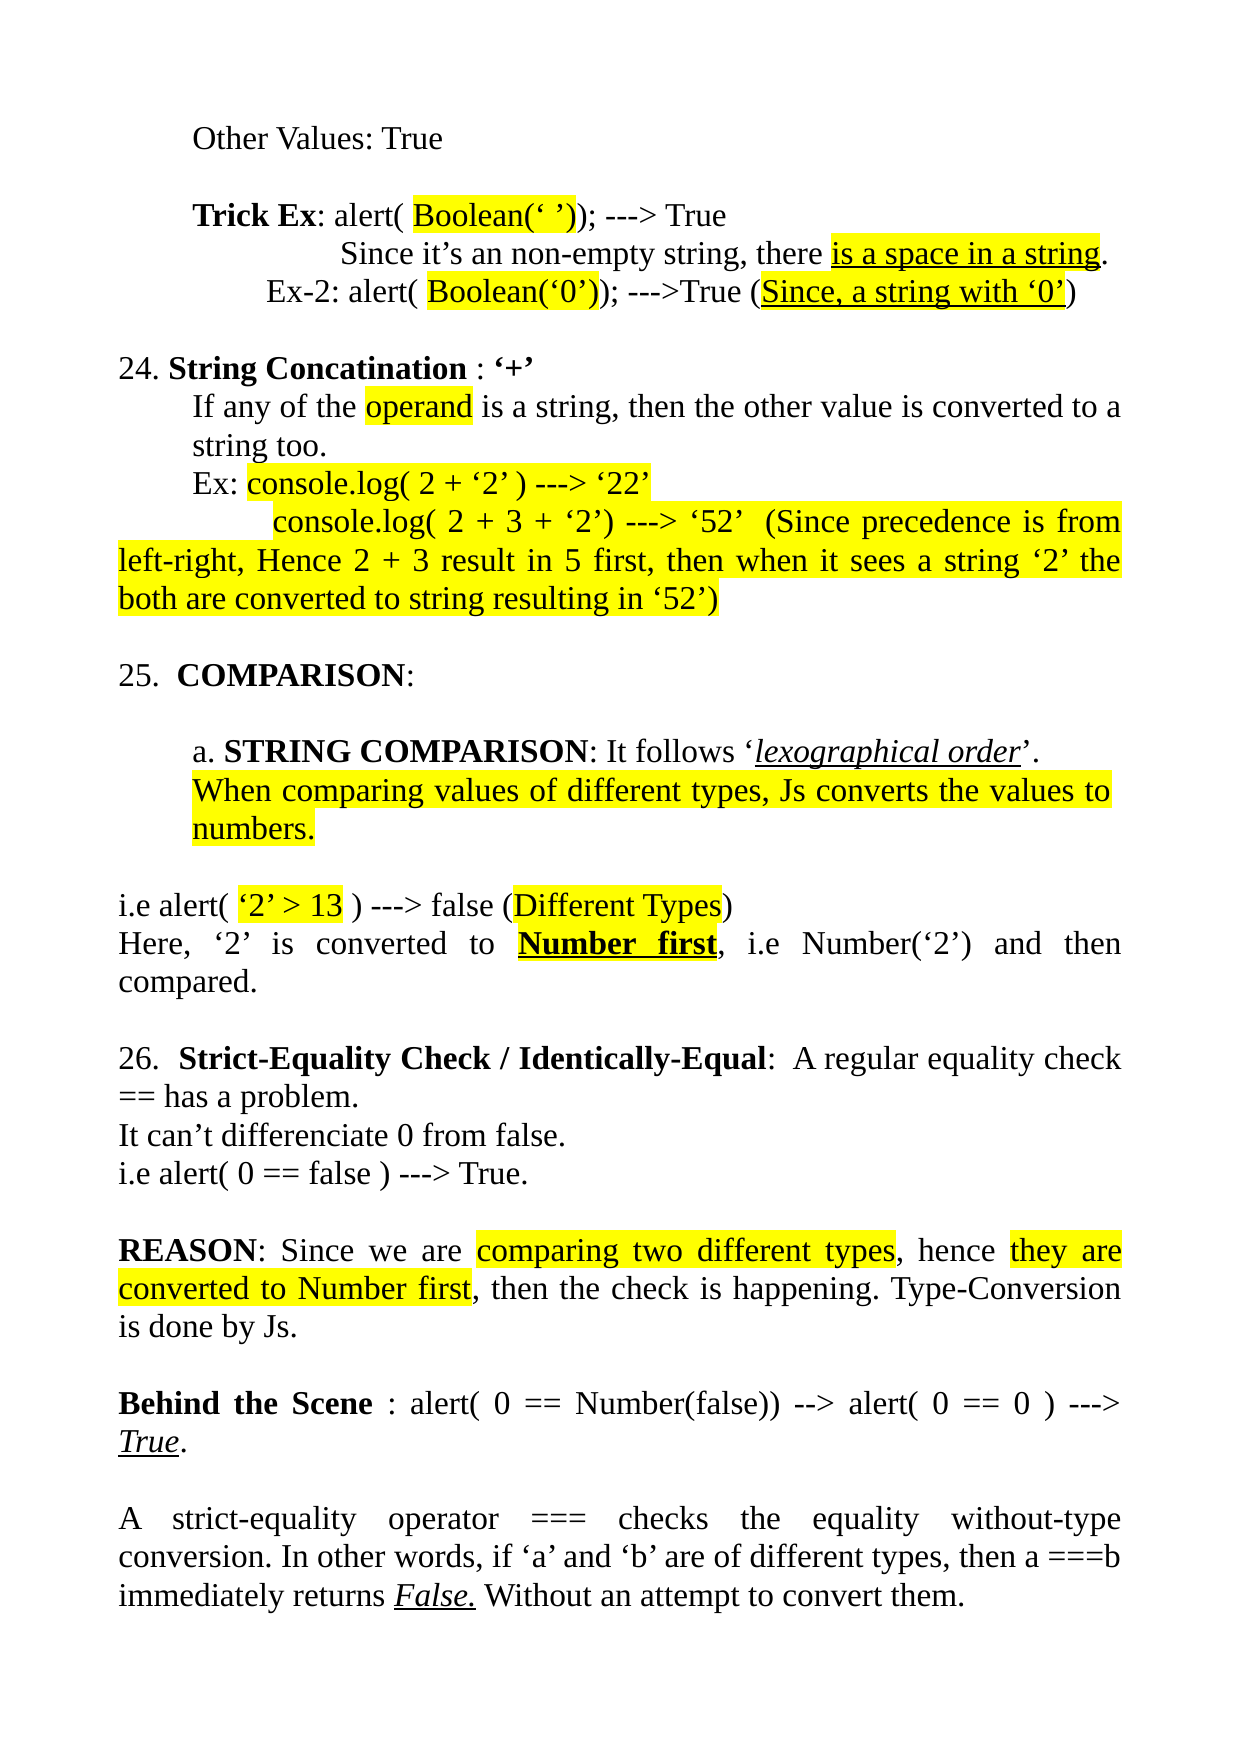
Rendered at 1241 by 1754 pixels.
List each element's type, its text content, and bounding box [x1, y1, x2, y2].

text Trick Ex: alert( Boolean(‘ ’)); ---> True [118, 195, 1122, 233]
text 24. String Concatination : ‘+’ [118, 348, 1122, 386]
text a. STRING COMPARISON: It follows ‘lexographical order’. [118, 731, 1122, 770]
text console.log( 2 + 3 + ‘2’) ---> ‘52’ (Since precedence is from left-right, Hence 2 + 3 result in 5 first, then when it sees a string ‘2’ the both are converted to string resulting in ‘52’) [118, 501, 1122, 616]
text If any of the operand is a string, then the other value is converted to a string too. [118, 386, 1122, 463]
text Ex: console.log( 2 + ‘2’ ) ---> ‘22’ [118, 463, 1122, 501]
text Behind the Scene : alert( 0 == Number(false)) --> alert( 0 == 0 ) ---> True. [118, 1383, 1122, 1460]
text When comparing values of different types, Js converts the values to numbers. [118, 770, 1122, 846]
text Here, ‘2’ is converted to Number first, i.e Number(‘2’) and then compared. [118, 923, 1122, 1000]
text Other Values: True [118, 118, 1122, 156]
text REASON: Since we are comparing two different types, hence they are converted to Number first, then the check is happening. Type-Conversion is done by Js. [118, 1230, 1122, 1345]
text It can’t differenciate 0 from false. [118, 1115, 1122, 1153]
text 26. Strict-Equality Check / Identically-Equal: A regular equality check == has a problem. [118, 1038, 1122, 1115]
text i.e alert( 0 == false ) ---> True. [118, 1153, 1122, 1191]
text 25. COMPARISON: [118, 655, 1122, 693]
text Since it’s an non-empty string, there is a space in a string. [118, 233, 1122, 271]
text i.e alert( ‘2’ > 13 ) ---> false (Different Types) [118, 885, 1122, 923]
text Ex-2: alert( Boolean(‘0’)); --->True (Since, a string with ‘0’) [118, 271, 1122, 310]
text A strict-equality operator === checks the equality without-type conversion. In other words, if ‘a’ and ‘b’ are of different types, then a ===b immediately returns False. Without an attempt to convert them. [118, 1498, 1122, 1613]
